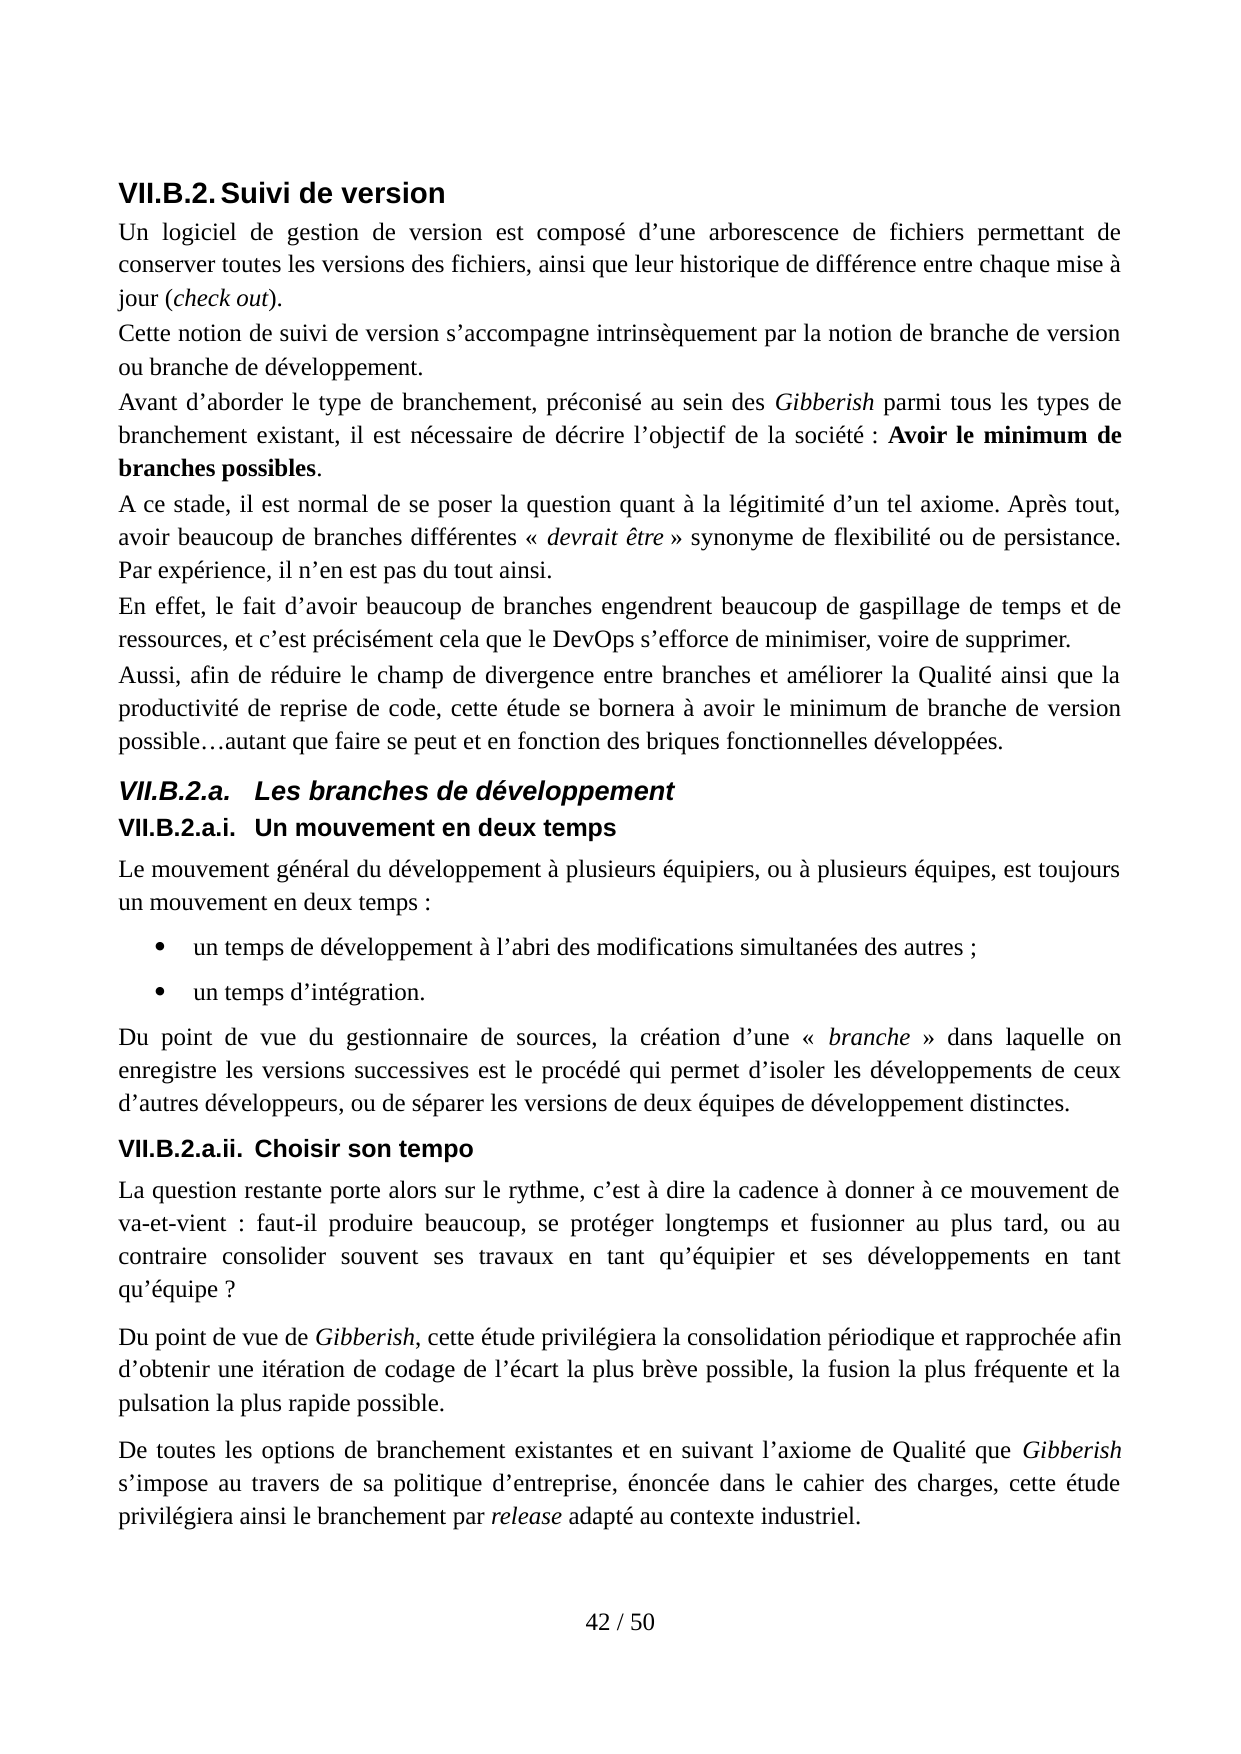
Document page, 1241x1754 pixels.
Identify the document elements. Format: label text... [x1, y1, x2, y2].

text Un logiciel de gestion de version est composé d’une arborescence de fichiers permettant de conserver toutes les versions des fichiers, ainsi que leur historique de différence entre chaque mise à jour (check out). [118, 217, 1122, 311]
text De toutes les options de branchement existantes et en suivant l’axiome de Qualité que Gibberish s’impose au travers de sa politique d’entreprise, énoncée dans le cahier des charges, cette étude privilégiera ainsi le branchement par release adapté au contexte industriel. [118, 1435, 1122, 1530]
subtitle Les branches de développement [118, 775, 1122, 806]
text Du point de vue de Gibberish, cette étude privilégiera la consolidation périodique et rapprochée afin d’obtenir une itération de codage de l’écart la plus brève possible, la fusion la plus fréquente et la pulsation la plus rapide possible. [118, 1322, 1122, 1416]
subtitle Suivi de version [118, 176, 1122, 210]
text Aussi, afin de réduire le champ de divergence entre branches et améliorer la Qualité ainsi que la productivité de reprise de code, cette étude se bornera à avoir le minimum de branche de version possible…autant que faire se peut et en fonction des briques fonctionnelles développées. [118, 660, 1122, 755]
text En effet, le fait d’avoir beaucoup de branches engendrent beaucoup de gaspillage de temps et de ressources, et c’est précisément cela que le DevOps s’efforce de minimiser, voire de supprimer. [118, 591, 1122, 653]
text Du point de vue du gestionnaire de sources, la création d’une « branche » dans laquelle on enregistre les versions successives est le procédé qui permet d’isoler les développements de ceux d’autres développeurs, ou de séparer les versions de deux équipes de développement distinctes. [118, 1022, 1122, 1117]
list un temps de développement à l’abri des modifications simultanées des autres ; [156, 932, 1122, 961]
subtitle Choisir son tempo [118, 1133, 1122, 1162]
text Le mouvement général du développement à plusieurs équipiers, ou à plusieurs équipes, est toujours un mouvement en deux temps : [118, 854, 1122, 916]
text La question restante porte alors sur le rythme, c’est à dire la cadence à donner à ce mouvement de va-et-vient : faut-il produire beaucoup, se protéger longtemps et fusionner au plus tard, ou au contraire consolider souvent ses travaux en tant qu’équipier et ses développements en tant qu’équipe ? [118, 1175, 1122, 1302]
text Avant d’aborder le type de branchement, préconisé au sein des Gibberish parmi tous les types de branchement existant, il est nécessaire de décrire l’objectif de la société : Avoir le minimum de branches possibles. [118, 387, 1122, 482]
text A ce stade, il est normal de se poser la question quant à la légitimité d’un tel axiome. Après tout, avoir beaucoup de branches différentes « devrait être » synonyme de flexibilité ou de persistance. Par expérience, il n’en est pas du tout ainsi. [118, 489, 1122, 584]
text Cette notion de suivi de version s’accompagne intrinsèquement par la notion de branche de version ou branche de développement. [118, 318, 1122, 380]
list un temps d’intégration. [156, 977, 1122, 1006]
subtitle Un mouvement en deux temps [118, 813, 1122, 842]
